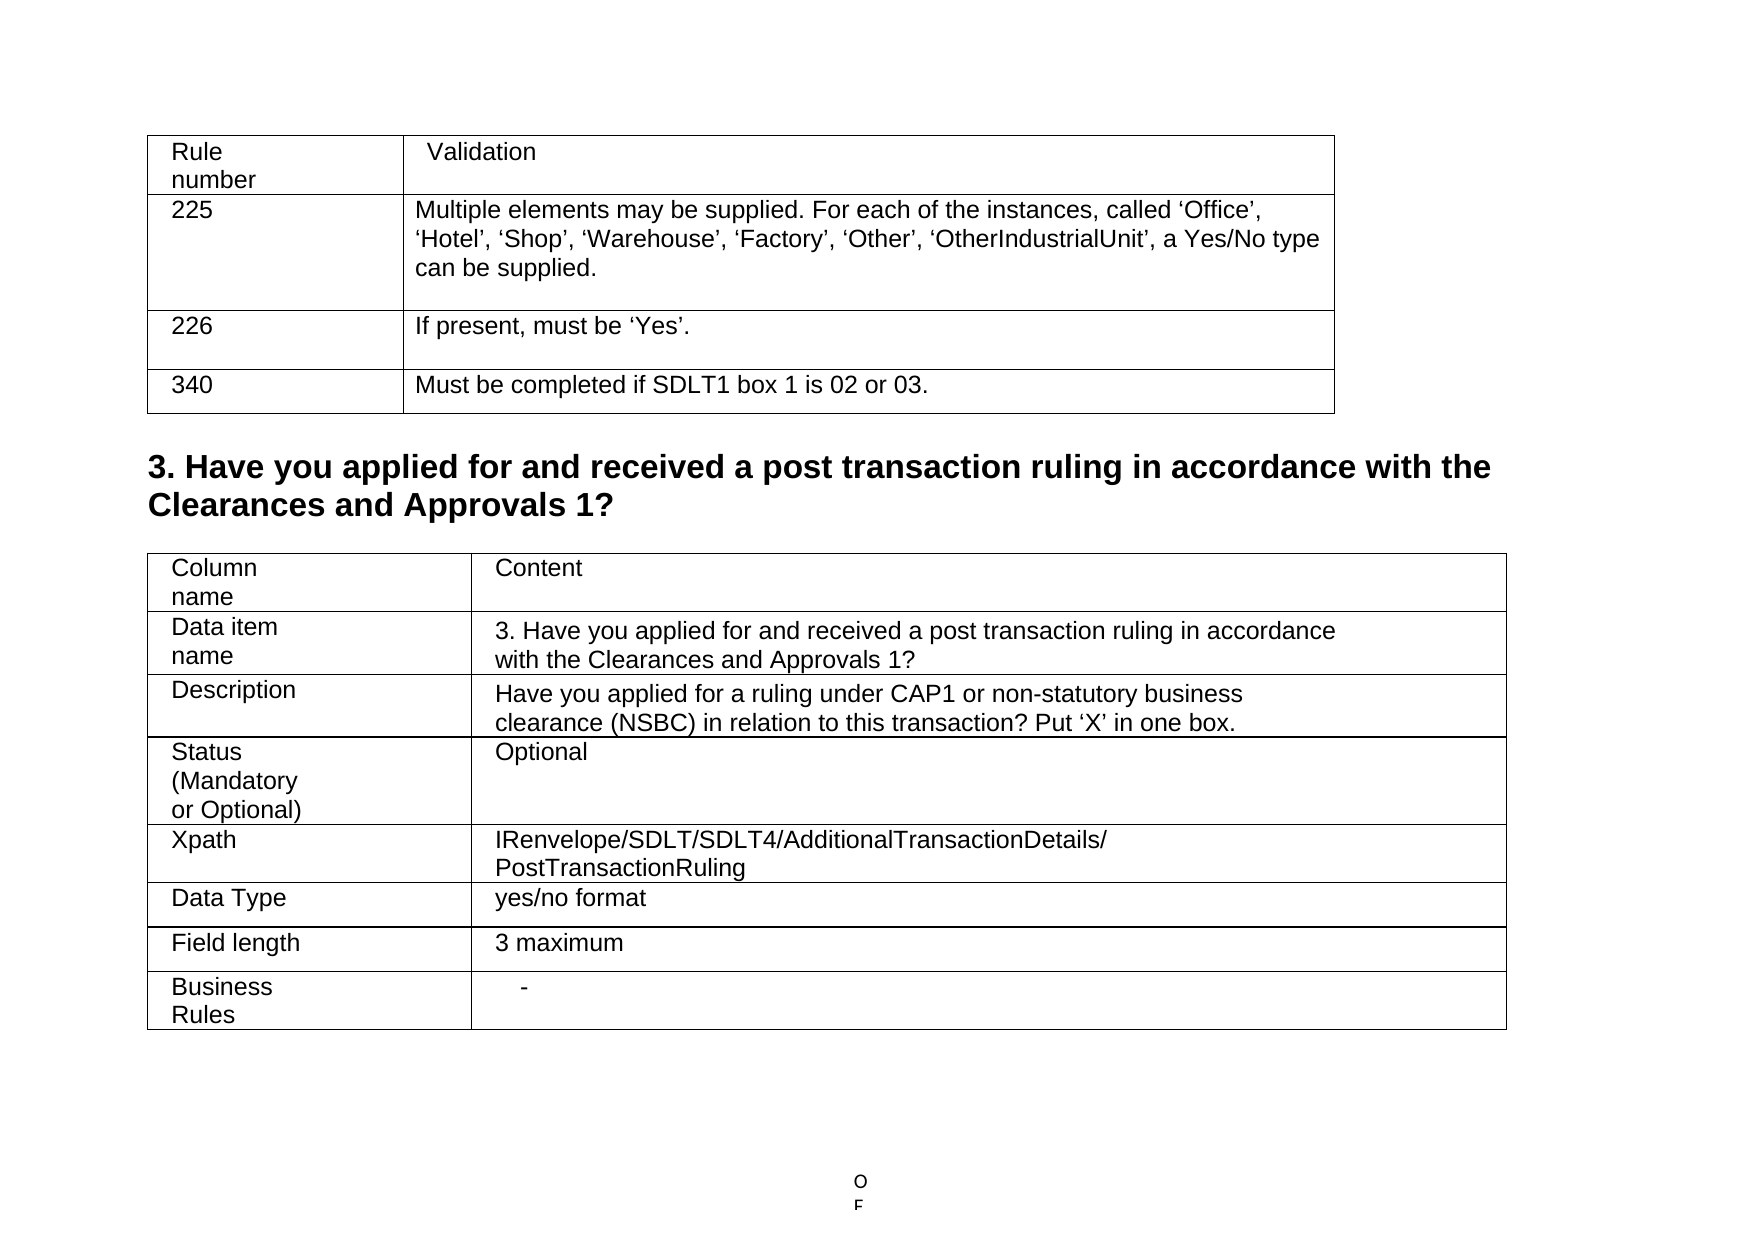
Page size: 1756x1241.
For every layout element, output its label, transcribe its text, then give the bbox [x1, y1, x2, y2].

table_cell Data item name [148, 612, 471, 674]
table_cell Business Rules [148, 972, 471, 1029]
table_header Validation [404, 136, 1334, 194]
table_cell Description [148, 675, 471, 736]
table_cell 225 [148, 195, 403, 310]
table_cell 340 [148, 370, 403, 413]
table_cell Multiple elements may be supplied. For each of the instances, called ‘Office’, ‘Hotel’, ‘Shop’, ‘Warehouse’, ‘Factory’, ‘Other’, ‘OtherIndustrialUnit’, a Yes/No type can be supplied. [404, 195, 1334, 310]
subtitle 3. Have you applied for and received a post transaction ruling in accordance with the Clearances and Approvals 1? [148, 447, 1515, 524]
table_cell yes/no format [472, 883, 1506, 926]
table_cell IRenvelope/SDLT/SDLT4/AdditionalTransactionDetails/PostTransactionRuling [472, 825, 1506, 882]
table_cell Field length [148, 928, 471, 971]
table_cell 226 [148, 311, 403, 368]
table_cell [472, 972, 1506, 1029]
table_header Column name [148, 554, 471, 611]
table_cell Optional [472, 738, 1506, 824]
table_cell Data Type [148, 883, 471, 926]
table_cell 3 maximum [472, 928, 1506, 971]
table_cell Xpath [148, 825, 471, 882]
table_cell 3. Have you applied for and received a post transaction ruling in accordance with the Clearances and Approvals 1? [472, 612, 1506, 674]
table_cell Status (Mandatory or Optional) [148, 738, 471, 824]
table_header Content [472, 554, 1506, 611]
table_cell Have you applied for a ruling under CAP1 or non-statutory business clearance (NSBC) in relation to this transaction? Put ‘X’ in one box. [472, 675, 1506, 736]
table_header Rule number [148, 136, 403, 194]
table_cell Must be completed if SDLT1 box 1 is 02 or 03. [404, 370, 1334, 413]
table_cell If present, must be ‘Yes’. [404, 311, 1334, 368]
